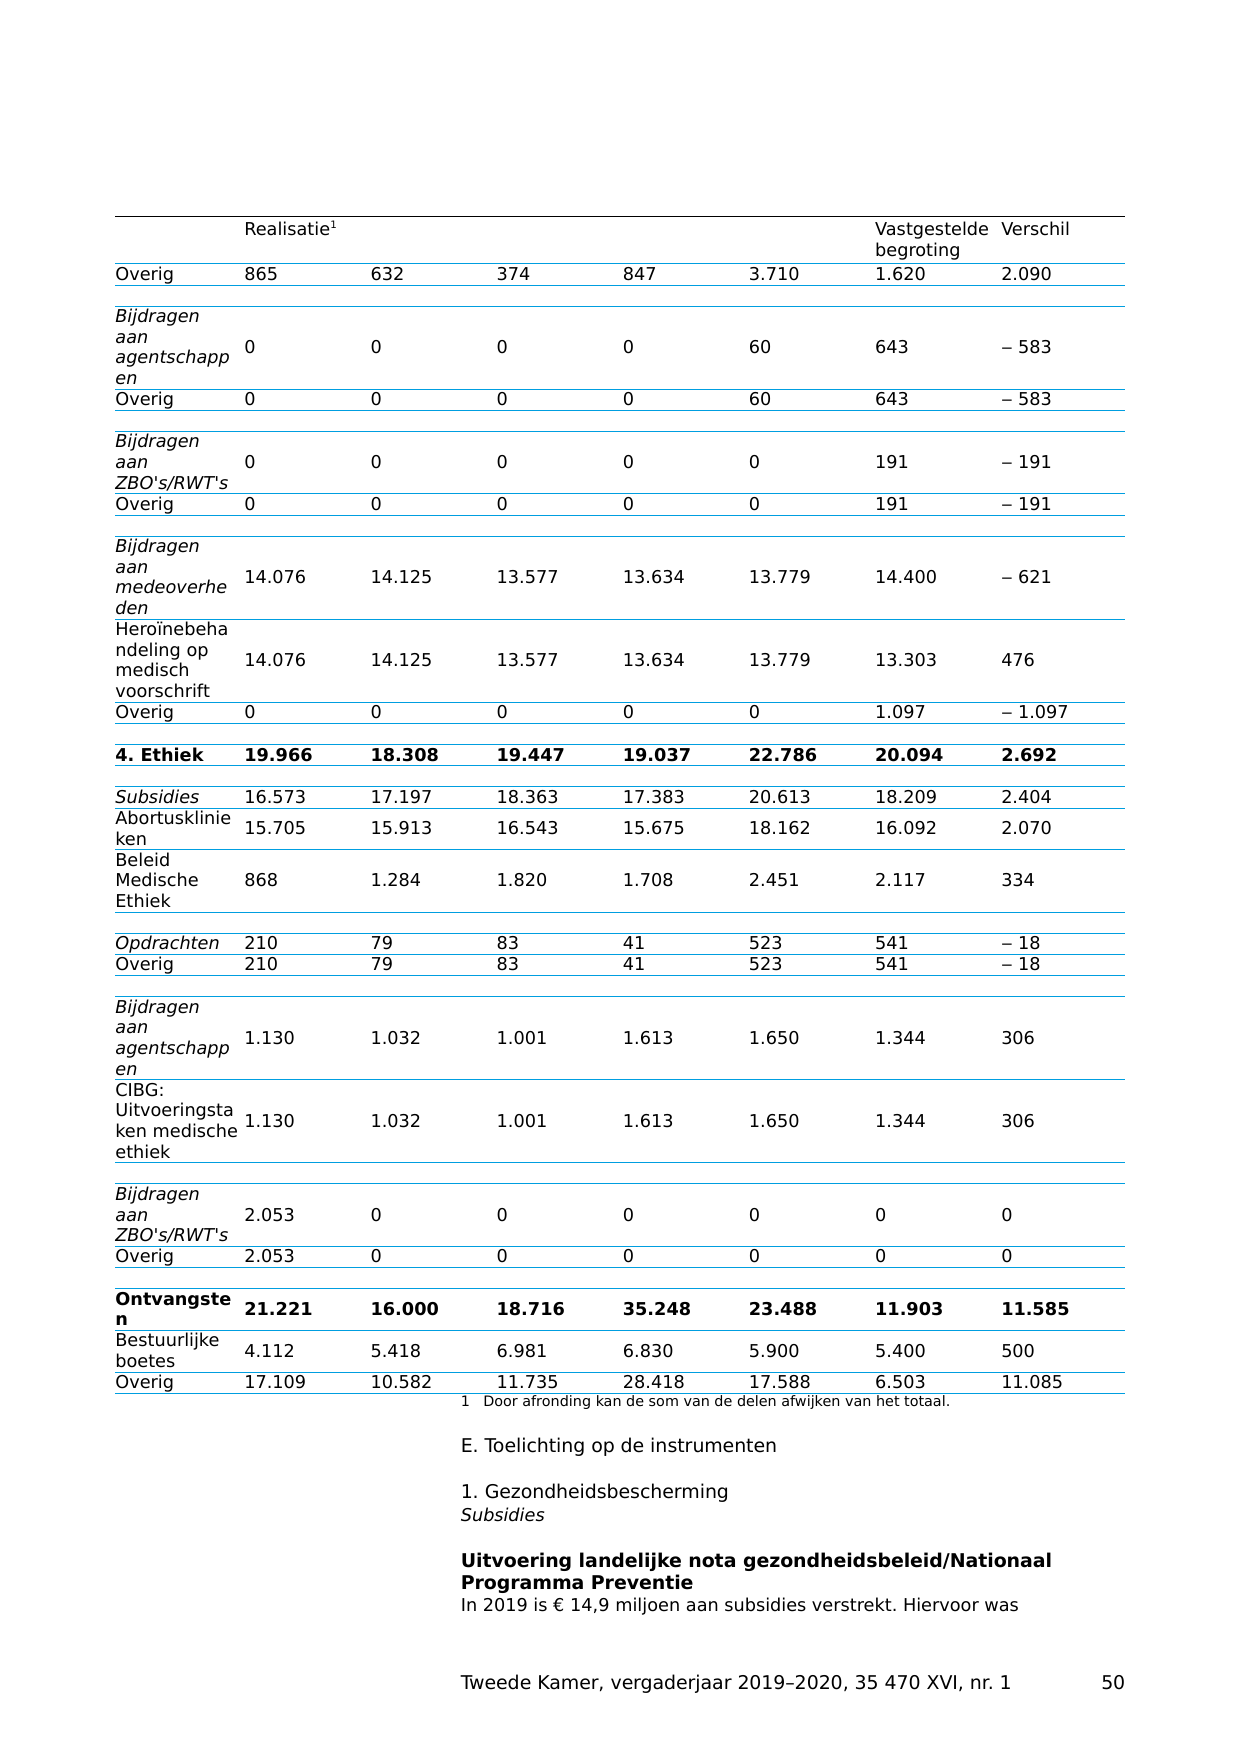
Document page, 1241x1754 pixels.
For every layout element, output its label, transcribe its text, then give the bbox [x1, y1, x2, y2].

table_cell [494, 976, 620, 996]
table_cell 1.613 [620, 997, 746, 1079]
table_cell [746, 411, 872, 431]
table_cell [241, 976, 367, 996]
table_cell 20.094 [872, 745, 998, 765]
table_cell [620, 766, 746, 786]
table_cell [746, 913, 872, 933]
table_cell 79 [368, 934, 493, 954]
table_cell [368, 1163, 493, 1183]
table_cell 523 [746, 955, 872, 975]
table_cell 11.085 [998, 1373, 1125, 1393]
table_cell 13.779 [746, 537, 872, 619]
table_cell 14.400 [872, 537, 998, 619]
table_cell Bijdragen aan ZBO's/RWT's [115, 432, 241, 493]
table_cell [115, 217, 241, 263]
table_cell 11.903 [872, 1289, 998, 1330]
table_cell Beleid Medische Ethiek [115, 850, 241, 912]
table_cell Overig [115, 955, 241, 975]
table_cell 19.447 [494, 745, 620, 765]
table_cell [620, 1268, 746, 1288]
table_cell 0 [620, 494, 746, 514]
table_cell 14.125 [368, 537, 493, 619]
table_cell Bestuurlijke boetes [115, 1331, 241, 1372]
table_cell [115, 724, 241, 744]
table_cell 0 [494, 390, 620, 410]
table_cell [241, 1163, 367, 1183]
table_cell 1.620 [872, 264, 998, 284]
table_cell [115, 286, 241, 306]
table_cell 0 [241, 432, 367, 493]
table_cell 2.117 [872, 850, 998, 912]
table_cell 500 [998, 1331, 1125, 1372]
table_cell [494, 766, 620, 786]
table_cell [746, 724, 872, 744]
table_cell [494, 411, 620, 431]
table_cell 14.125 [368, 620, 493, 702]
table_cell 643 [872, 390, 998, 410]
table_cell Overig [115, 1373, 241, 1393]
table_cell 0 [368, 1184, 493, 1246]
table_cell [115, 1268, 241, 1288]
table_cell 10.582 [368, 1373, 493, 1393]
table_cell Bijdragen aan medeoverheden [115, 537, 241, 619]
table_cell [872, 976, 998, 996]
title 1. Gezondheidsbescherming [461, 1481, 1125, 1503]
table_cell 1.613 [620, 1080, 746, 1162]
table_cell Overig [115, 494, 241, 514]
table_cell [746, 286, 872, 306]
table_cell 0 [620, 1184, 746, 1246]
table_cell 847 [620, 264, 746, 284]
table_cell 11.735 [494, 1373, 620, 1393]
table_cell 632 [368, 264, 493, 284]
table_cell 4. Ethiek [115, 745, 241, 765]
table_cell 0 [494, 1247, 620, 1267]
table_cell 0 [872, 1247, 998, 1267]
table_cell 1.344 [872, 1080, 998, 1162]
table_cell 0 [620, 432, 746, 493]
table_cell 1.344 [872, 997, 998, 1079]
table_cell Overig [115, 390, 241, 410]
table_cell [115, 913, 241, 933]
table_cell 1.650 [746, 1080, 872, 1162]
table_cell Opdrachten [115, 934, 241, 954]
table_cell 2.451 [746, 850, 872, 912]
table_cell 0 [998, 1184, 1125, 1246]
table_cell [746, 516, 872, 536]
table_cell 0 [241, 494, 367, 514]
table_cell 0 [368, 1247, 493, 1267]
table_cell 0 [494, 307, 620, 389]
table_cell [998, 286, 1125, 306]
table_cell 2.692 [998, 745, 1125, 765]
table_cell 79 [368, 955, 493, 975]
table_cell 0 [241, 390, 367, 410]
table_cell 541 [872, 934, 998, 954]
table_cell [241, 516, 367, 536]
table_cell Abortusklinieken [115, 809, 241, 849]
table_cell 11.585 [998, 1289, 1125, 1330]
table_cell 17.588 [746, 1373, 872, 1393]
table_cell [620, 411, 746, 431]
table_cell Bijdragen aan agentschappen [115, 307, 241, 389]
table_cell [241, 1268, 367, 1288]
table_cell [368, 913, 493, 933]
table_cell Ontvangsten [115, 1289, 241, 1330]
table_cell 41 [620, 955, 746, 975]
table_cell 0 [368, 390, 493, 410]
table_cell ‒ 621 [998, 537, 1125, 619]
table_cell Overig [115, 1247, 241, 1267]
table_cell 0 [746, 494, 872, 514]
text In 2019 is € 14,9 miljoen aan subsidies verstrekt. Hiervoor was [461, 1593, 1125, 1616]
table_cell [241, 724, 367, 744]
table_cell 0 [368, 494, 493, 514]
table_cell 1.130 [241, 997, 367, 1079]
table_cell 60 [746, 390, 872, 410]
table_cell [494, 724, 620, 744]
list Door afronding kan de som van de delen afwijken van het totaal. [461, 1394, 1125, 1410]
table_cell 6.981 [494, 1331, 620, 1372]
table_cell 14.076 [241, 537, 367, 619]
table_cell [872, 724, 998, 744]
table_cell [872, 286, 998, 306]
table_cell [620, 976, 746, 996]
table_cell [115, 411, 241, 431]
table_cell [998, 766, 1125, 786]
table_cell 0 [494, 494, 620, 514]
table_cell [746, 976, 872, 996]
table_cell [872, 913, 998, 933]
table_cell [746, 1163, 872, 1183]
table_cell 0 [368, 432, 493, 493]
table_cell 17.197 [368, 787, 493, 807]
table_cell 2.090 [998, 264, 1125, 284]
table_header Tabel 6 Budgettaire gevolgen van beleidsartikel 1 (bedragen x € 1.000) [115, 191, 1125, 216]
table_cell [998, 724, 1125, 744]
table_cell [872, 766, 998, 786]
table_cell [998, 1268, 1125, 1288]
table_cell [368, 411, 493, 431]
table_cell 15.675 [620, 809, 746, 849]
table_cell ‒ 18 [998, 955, 1125, 975]
table_cell [998, 913, 1125, 933]
table_cell 17.109 [241, 1373, 367, 1393]
table_cell 16.543 [494, 809, 620, 849]
table_cell 0 [368, 307, 493, 389]
table_cell [746, 1268, 872, 1288]
table_cell CIBG: Uitvoeringstaken medische ethiek [115, 1080, 241, 1162]
table_cell 1.097 [872, 703, 998, 723]
table_cell 14.076 [241, 620, 367, 702]
table_cell 1.820 [494, 850, 620, 912]
table_cell [368, 976, 493, 996]
table_cell 20.613 [746, 787, 872, 807]
table_cell [746, 766, 872, 786]
table_cell [115, 516, 241, 536]
table_cell 0 [872, 1184, 998, 1246]
table_cell 83 [494, 934, 620, 954]
table_cell [368, 1268, 493, 1288]
table_cell 1.032 [368, 997, 493, 1079]
table_cell 4.112 [241, 1331, 367, 1372]
table_cell [115, 766, 241, 786]
table_cell 0 [746, 703, 872, 723]
table_cell 83 [494, 955, 620, 975]
table_cell 374 [494, 264, 620, 284]
table_cell [998, 976, 1125, 996]
table_cell [620, 913, 746, 933]
table_cell [115, 1163, 241, 1183]
table_cell 306 [998, 1080, 1125, 1162]
table_cell [620, 724, 746, 744]
table_cell Verschil [998, 217, 1125, 263]
table_cell 19.966 [241, 745, 367, 765]
table_cell 1.032 [368, 1080, 493, 1162]
table_cell 6.503 [872, 1373, 998, 1393]
table_cell Subsidies [115, 787, 241, 807]
table_cell 2.053 [241, 1247, 367, 1267]
title E. Toelichting op de instrumenten [461, 1435, 1125, 1457]
table_cell 0 [241, 307, 367, 389]
table_cell 28.418 [620, 1373, 746, 1393]
table_cell 60 [746, 307, 872, 389]
table_cell 1.650 [746, 997, 872, 1079]
table_cell 0 [746, 1247, 872, 1267]
table_cell 191 [872, 432, 998, 493]
table_cell 1.284 [368, 850, 493, 912]
table_cell 865 [241, 264, 367, 284]
table_cell 0 [620, 1247, 746, 1267]
table_cell 0 [494, 432, 620, 493]
table_cell [368, 286, 493, 306]
table_cell ‒ 583 [998, 390, 1125, 410]
table_cell 17.383 [620, 787, 746, 807]
table_cell [494, 913, 620, 933]
table_cell [115, 976, 241, 996]
text Uitvoering landelijke nota gezondheidsbeleid/Nationaal Programma Preventie [461, 1528, 1125, 1593]
table_cell Bijdragen aan agentschappen [115, 997, 241, 1079]
table_cell ‒ 18 [998, 934, 1125, 954]
table_cell 19.037 [620, 745, 746, 765]
table_cell 13.634 [620, 537, 746, 619]
table_cell [241, 766, 367, 786]
table_cell [494, 1268, 620, 1288]
table_cell 476 [998, 620, 1125, 702]
table_cell 191 [872, 494, 998, 514]
table_cell 3.710 [746, 264, 872, 284]
table_cell [494, 1163, 620, 1183]
table_cell 210 [241, 934, 367, 954]
table_cell 15.705 [241, 809, 367, 849]
table_cell Overig [115, 264, 241, 284]
table_cell [241, 411, 367, 431]
table_cell 306 [998, 997, 1125, 1079]
table_cell 0 [620, 703, 746, 723]
table_cell Overig [115, 703, 241, 723]
table_cell ‒ 583 [998, 307, 1125, 389]
table_cell [368, 766, 493, 786]
table_cell 0 [494, 703, 620, 723]
table_cell 15.913 [368, 809, 493, 849]
table_cell 13.577 [494, 537, 620, 619]
table_cell 0 [998, 1247, 1125, 1267]
table_cell [368, 516, 493, 536]
table_cell [998, 516, 1125, 536]
table_cell 22.786 [746, 745, 872, 765]
table_cell 35.248 [620, 1289, 746, 1330]
table_cell 18.209 [872, 787, 998, 807]
table_cell 1.001 [494, 1080, 620, 1162]
table_cell 0 [241, 703, 367, 723]
table_cell 16.000 [368, 1289, 493, 1330]
table_cell 16.092 [872, 809, 998, 849]
table_cell 643 [872, 307, 998, 389]
table_cell ‒ 191 [998, 494, 1125, 514]
table_cell ‒ 1.097 [998, 703, 1125, 723]
table_cell 2.404 [998, 787, 1125, 807]
table_cell 13.577 [494, 620, 620, 702]
table_cell 13.779 [746, 620, 872, 702]
table_cell [620, 286, 746, 306]
table_cell Realisatie1 [241, 217, 872, 263]
table_cell Bijdragen aan ZBO's/RWT's [115, 1184, 241, 1246]
table_cell 23.488 [746, 1289, 872, 1330]
table_cell 18.162 [746, 809, 872, 849]
table_cell 0 [620, 307, 746, 389]
table_cell 5.900 [746, 1331, 872, 1372]
table_cell 0 [746, 1184, 872, 1246]
table_cell 868 [241, 850, 367, 912]
table_cell [872, 1268, 998, 1288]
table_cell 6.830 [620, 1331, 746, 1372]
table_cell 13.303 [872, 620, 998, 702]
table_cell 1.708 [620, 850, 746, 912]
table_cell Heroïnebehandeling op medisch voorschrift [115, 620, 241, 702]
table_cell 18.716 [494, 1289, 620, 1330]
table_cell [241, 286, 367, 306]
table_cell [494, 516, 620, 536]
table_cell 21.221 [241, 1289, 367, 1330]
table_cell [998, 411, 1125, 431]
table_cell 13.634 [620, 620, 746, 702]
table_cell 541 [872, 955, 998, 975]
table_cell Vastgestelde begroting [872, 217, 998, 263]
table_cell [494, 286, 620, 306]
table_cell [241, 913, 367, 933]
table_cell 5.418 [368, 1331, 493, 1372]
table_cell [368, 724, 493, 744]
table_cell 523 [746, 934, 872, 954]
table_cell 18.308 [368, 745, 493, 765]
table_cell 16.573 [241, 787, 367, 807]
text Subsidies [461, 1503, 1125, 1526]
table_cell ‒ 191 [998, 432, 1125, 493]
table_cell 1.130 [241, 1080, 367, 1162]
table_cell 210 [241, 955, 367, 975]
table_cell [872, 1163, 998, 1183]
table_cell [620, 516, 746, 536]
table_cell [620, 1163, 746, 1183]
table_cell 334 [998, 850, 1125, 912]
table_cell 0 [368, 703, 493, 723]
table_cell 41 [620, 934, 746, 954]
table_cell 2.070 [998, 809, 1125, 849]
table_cell 5.400 [872, 1331, 998, 1372]
table_cell 0 [494, 1184, 620, 1246]
table_cell 0 [620, 390, 746, 410]
table_cell [872, 411, 998, 431]
table_cell [872, 516, 998, 536]
table_cell 1.001 [494, 997, 620, 1079]
table_cell 0 [746, 432, 872, 493]
table_cell 18.363 [494, 787, 620, 807]
table_cell 2.053 [241, 1184, 367, 1246]
table_cell [998, 1163, 1125, 1183]
